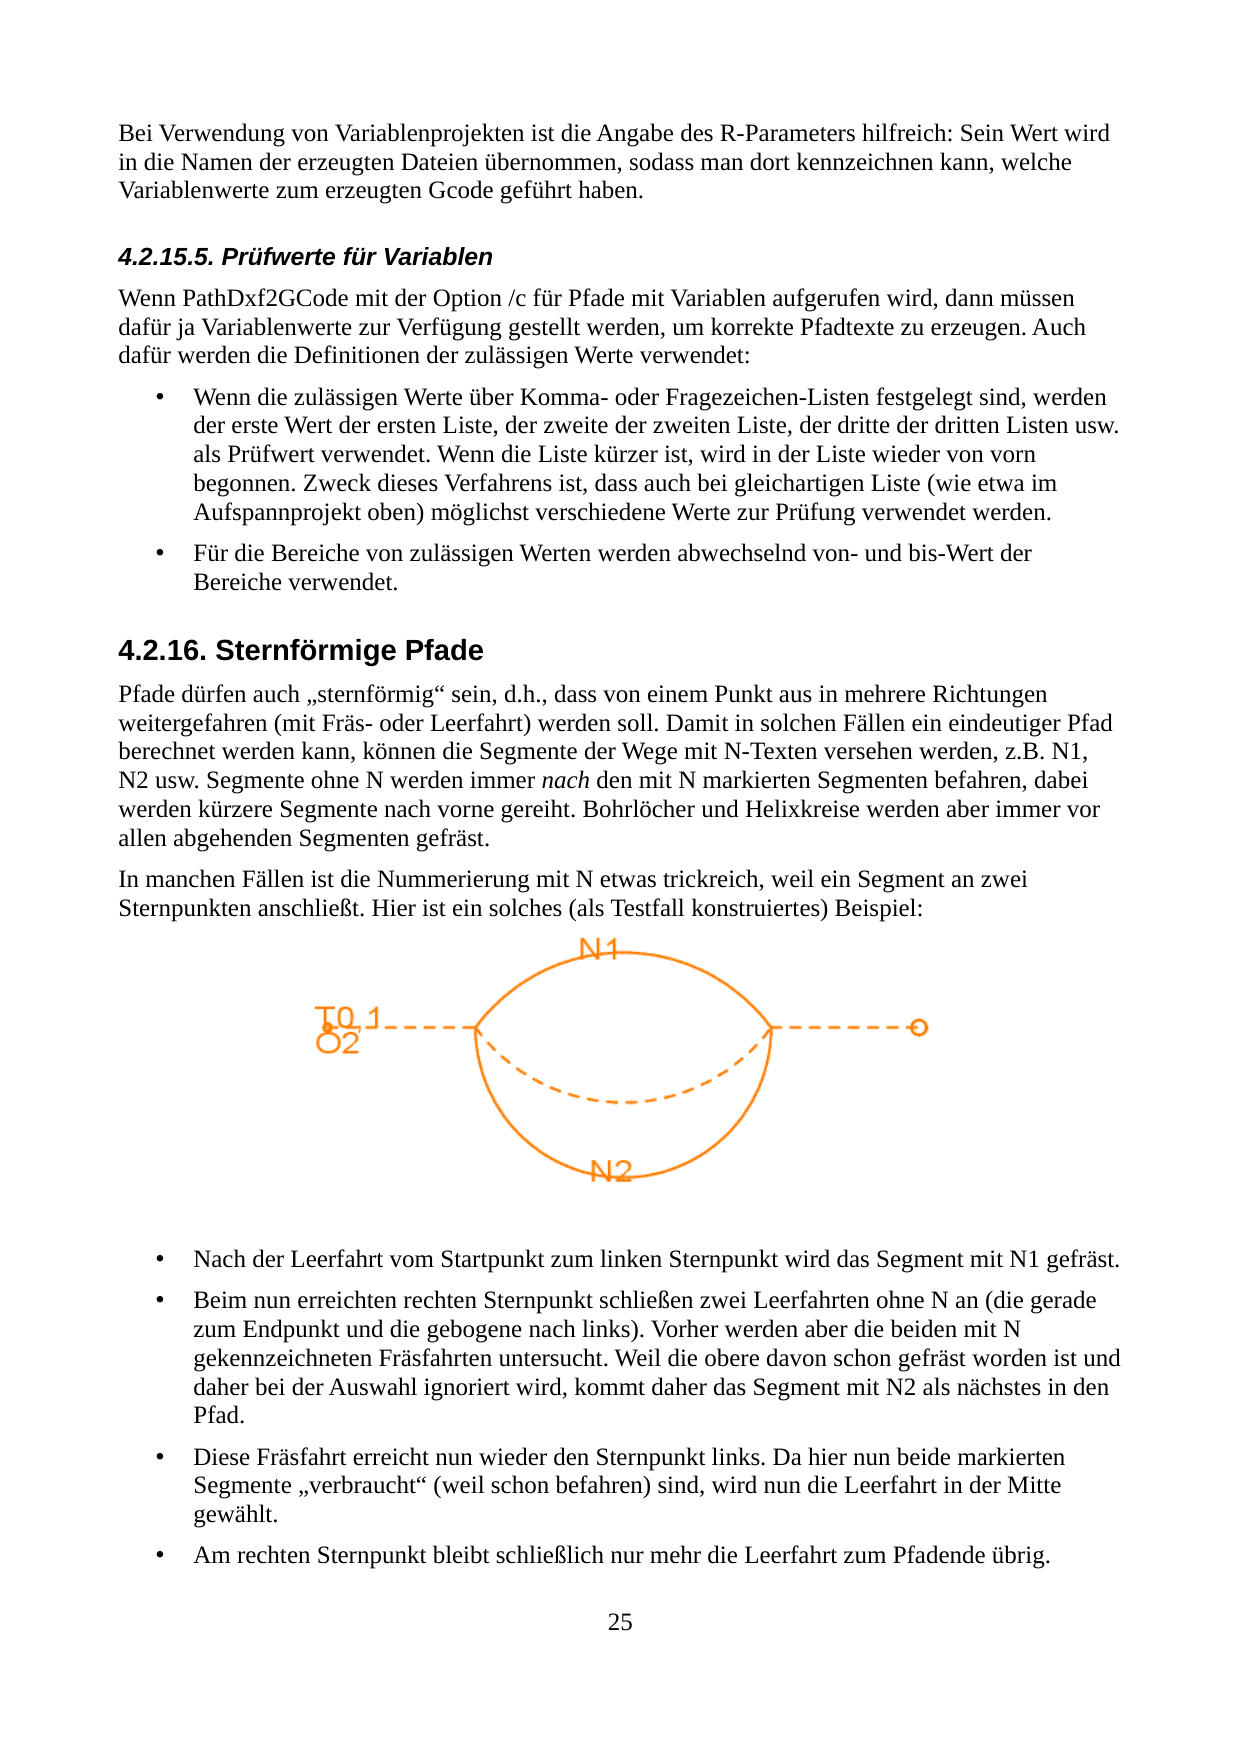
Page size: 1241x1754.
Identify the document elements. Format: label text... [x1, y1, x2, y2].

subtitle 4.2.16. Sternförmige Pfade [118, 633, 1122, 666]
list Am rechten Sternpunkt bleibt schließlich nur mehr die Leerfahrt zum Pfadende übrig. [156, 1540, 1122, 1569]
list Beim nun erreichten rechten Sternpunkt schließen zwei Leerfahrten ohne N an (die gerade zum Endpunkt und die gebogene nach links). Vorher werden aber die beiden mit N gekennzeichneten Fräsfahrten untersucht. Weil die obere davon schon gefräst worden ist und daher bei der Auswahl ignoriert wird, kommt daher das Segment mit N2 als nächstes in den Pfad. [156, 1285, 1122, 1429]
text In manchen Fällen ist die Nummerierung mit N etwas trickreich, weil ein Segment an zwei Sternpunkten anschließt. Hier ist ein solches (als Testfall konstruiertes) Beispiel: [118, 864, 1122, 921]
list Diese Fräsfahrt erreicht nun wieder den Sternpunkt links. Da hier nun beide markierten Segmente „verbraucht“ (weil schon befahren) sind, wird nun die Leerfahrt in der Mitte gewählt. [156, 1442, 1122, 1528]
text Bei Verwendung von Variablenprojekten ist die Angabe des R-Parameters hilfreich: Sein Wert wird in die Namen der erzeugten Dateien übernommen, sodass man dort kennzeichnen kann, welche Variablenwerte zum erzeugten Gcode geführt haben. [118, 118, 1122, 204]
text Pfade dürfen auch „sternförmig“ sein, d.h., dass von einem Punkt aus in mehrere Richtungen weitergefahren (mit Fräs- oder Leerfahrt) werden soll. Damit in solchen Fällen ein eindeutiger Pfad berechnet werden kann, können die Segmente der Wege mit N-Texten versehen werden, z.B. N1, N2 usw. Segmente ohne N werden immer nach den mit N markierten Segmenten befahren, dabei werden kürzere Segmente nach vorne gereiht. Bohrlöcher und Helixkreise werden aber immer vor allen abgehenden Segmenten gefräst. [118, 679, 1122, 851]
text Wenn PathDxf2GCode mit der Option /c für Pfade mit Variablen aufgerufen wird, dann müssen dafür ja Variablenwerte zur Verfügung gestellt werden, um korrekte Pfadtexte zu erzeugen. Auch dafür werden die Definitionen der zulässigen Werte verwendet: [118, 283, 1122, 369]
subtitle 4.2.15.5. Prüfwerte für Variablen [118, 242, 1122, 270]
list Wenn die zulässigen Werte über Komma- oder Fragezeichen-Listen festgelegt sind, werden der erste Wert der ersten Liste, der zweite der zweiten Liste, der dritte der dritten Listen usw. als Prüfwert verwendet. Wenn die Liste kürzer ist, wird in der Liste wieder von vorn begonnen. Zweck dieses Verfahrens ist, dass auch bei gleichartigen Liste (wie etwa im Aufspannprojekt oben) möglichst verschiedene Werte zur Prüfung verwendet werden. [156, 382, 1122, 525]
list Für die Bereiche von zulässigen Werten werden abwechselnd von- und bis-Wert der Bereiche verwendet. [156, 538, 1122, 595]
list Nach der Leerfahrt vom Startpunkt zum linken Sternpunkt wird das Segment mit N1 gefräst. [156, 1244, 1122, 1273]
